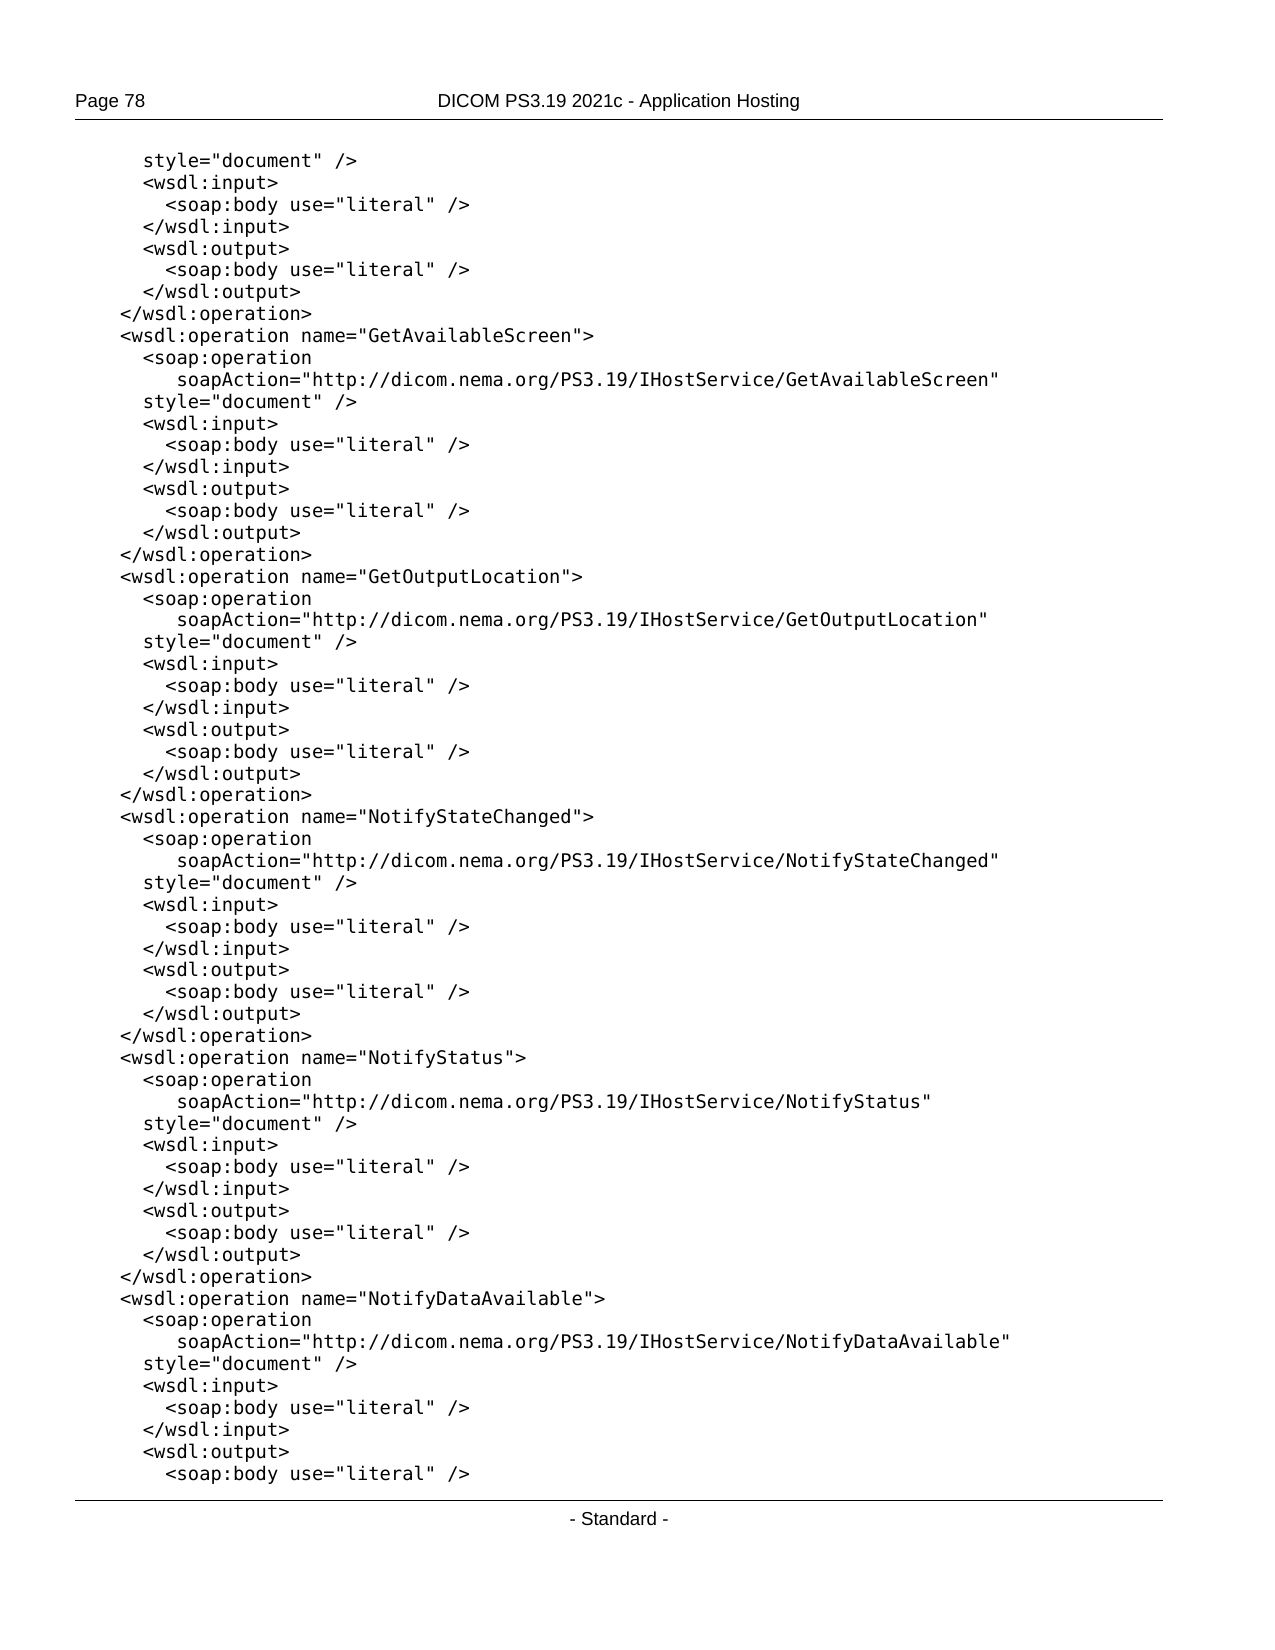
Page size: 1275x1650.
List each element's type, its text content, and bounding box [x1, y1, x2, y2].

text style="document" /> <wsdl:input> <soap:body use="literal" /> </wsdl:input> <wsdl:output> <soap:body use="literal" /> </wsdl:output> </wsdl:operation> <wsdl:operation name="GetAvailableScreen"> <soap:operation soapAction="http://dicom.nema.org/PS3.19/IHostService/GetAvailableScreen" style="document" /> <wsdl:input> <soap:body use="literal" /> </wsdl:input> <wsdl:output> <soap:body use="literal" /> </wsdl:output> </wsdl:operation> <wsdl:operation name="GetOutputLocation"> <soap:operation soapAction="http://dicom.nema.org/PS3.19/IHostService/GetOutputLocation" style="document" /> <wsdl:input> <soap:body use="literal" /> </wsdl:input> <wsdl:output> <soap:body use="literal" /> </wsdl:output> </wsdl:operation> <wsdl:operation name="NotifyStateChanged"> <soap:operation soapAction="http://dicom.nema.org/PS3.19/IHostService/NotifyStateChanged" style="document" /> <wsdl:input> <soap:body use="literal" /> </wsdl:input> <wsdl:output> <soap:body use="literal" /> </wsdl:output> </wsdl:operation> <wsdl:operation name="NotifyStatus"> <soap:operation soapAction="http://dicom.nema.org/PS3.19/IHostService/NotifyStatus" style="document" /> <wsdl:input> <soap:body use="literal" /> </wsdl:input> <wsdl:output> <soap:body use="literal" /> </wsdl:output> </wsdl:operation> <wsdl:operation name="NotifyDataAvailable"> <soap:operation soapAction="http://dicom.nema.org/PS3.19/IHostService/NotifyDataAvailable" style="document" /> <wsdl:input> <soap:body use="literal" /> </wsdl:input> <wsdl:output> <soap:body use="literal" /> [75, 150, 1162, 1484]
